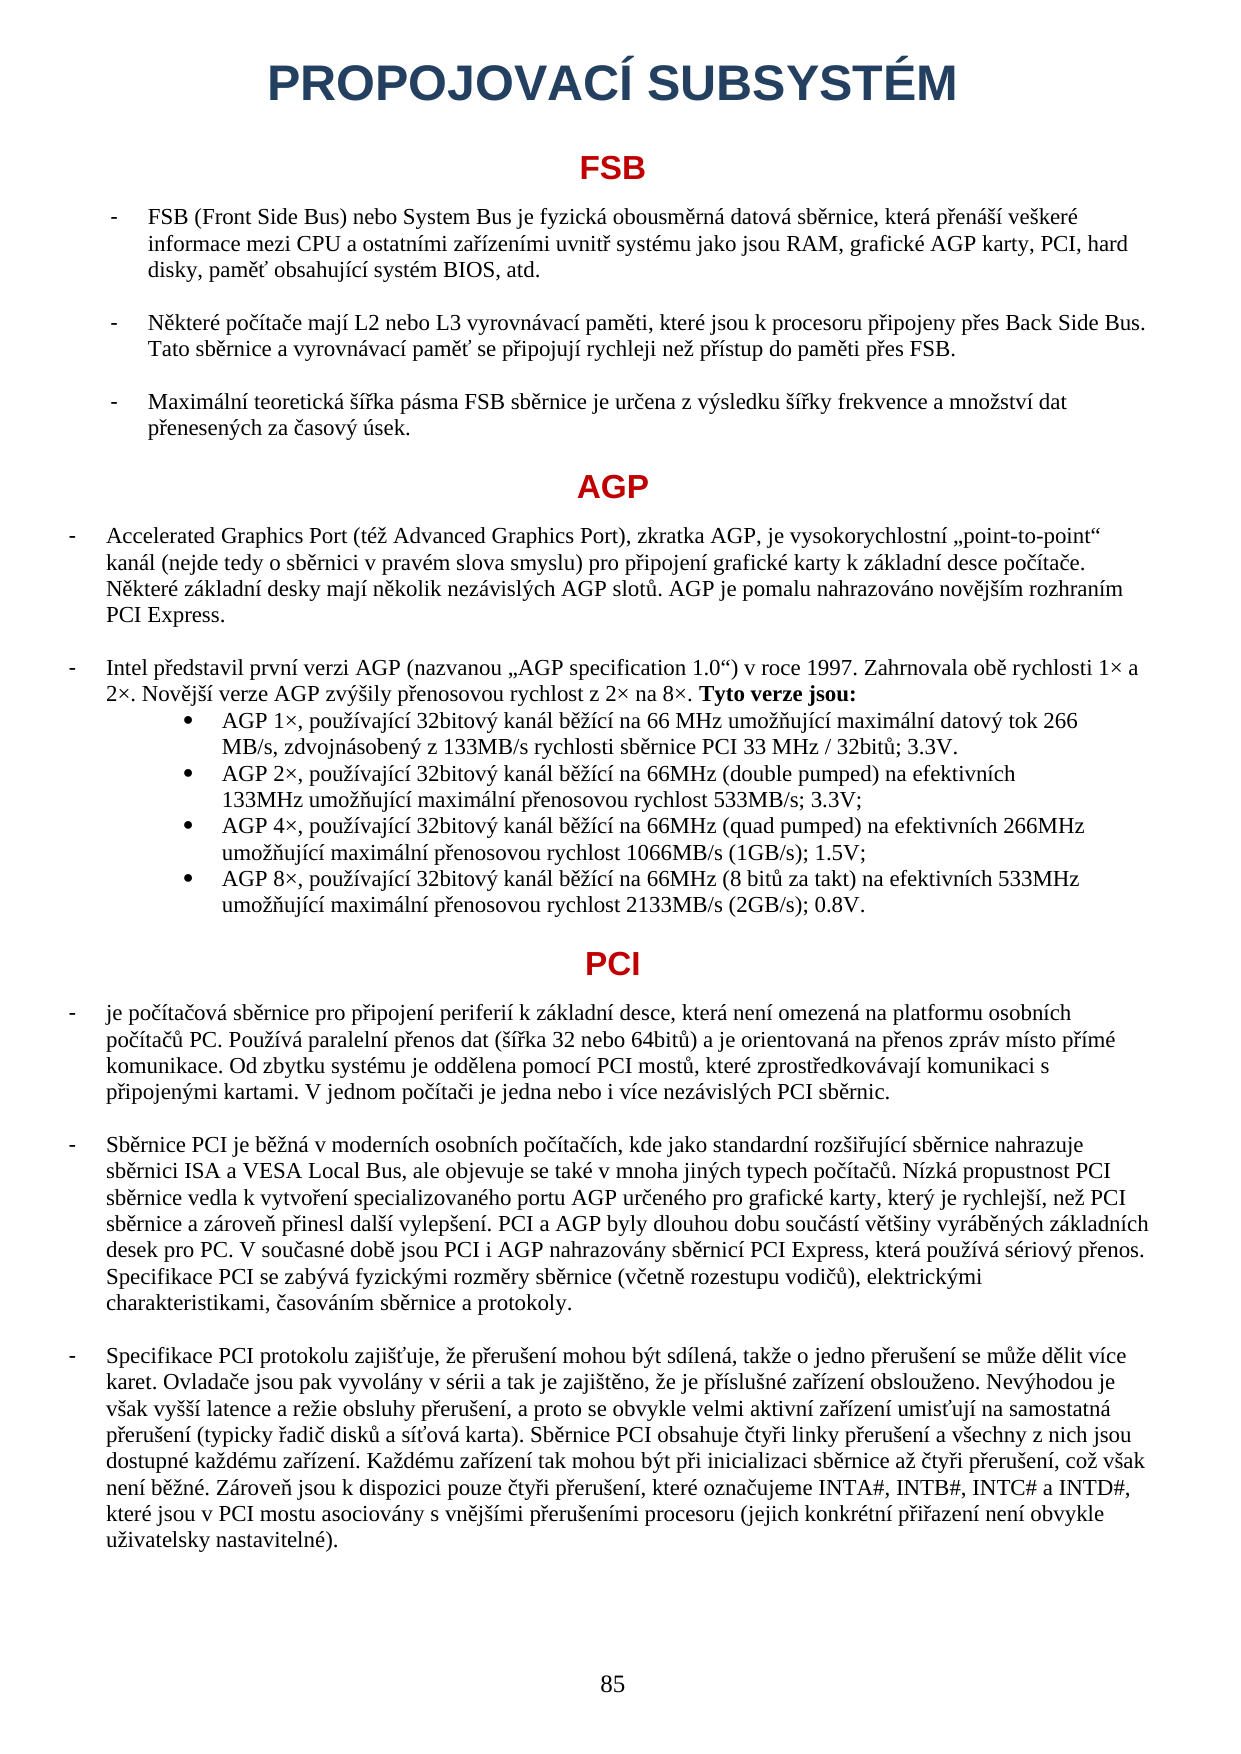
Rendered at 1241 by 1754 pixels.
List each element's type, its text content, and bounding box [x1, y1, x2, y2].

list FSB (Front Side Bus) nebo System Bus je fyzická obousměrná datová sběrnice, která přenáší veškeré informace mezi CPU a ostatními zařízeními uvnitř systému jako jsou RAM, grafické AGP karty, PCI, hard disky, paměť obsahující systém BIOS, atd. [110, 203, 1151, 282]
list Sběrnice PCI je běžná v moderních osobních počítačích, kde jako standardní rozšiřující sběrnice nahrazuje sběrnici ISA a VESA Local Bus, ale objevuje se také v mnoha jiných typech počítačů. Nízká propustnost PCI sběrnice vedla k vytvoření specializovaného portu AGP určeného pro grafické karty, který je rychlejší, než PCI sběrnice a zároveň přinesl další vylepšení. PCI a AGP byly dlouhou dobu součástí většiny vyráběných základních desek pro PC. V současné době jsou PCI i AGP nahrazovány sběrnicí PCI Express, která používá sériový přenos. Specifikace PCI se zabývá fyzickými rozměry sběrnice (včetně rozestupu vodičů), elektrickými charakteristikami, časováním sběrnice a protokoly. [90, 1131, 1151, 1316]
list Některé počítače mají L2 nebo L3 vyrovnávací paměti, které jsou k procesoru připojeny přes Back Side Bus. Tato sběrnice a vyrovnávací paměť se připojují rychleji než přístup do paměti přes FSB. [110, 309, 1151, 362]
list AGP 8×, používající 32bitový kanál běžící na 66MHz (8 bitů za takt) na efektivních 533MHz umožňující maximální přenosovou rychlost 2133MB/s (2GB/s); 0.8V. [184, 865, 1093, 918]
list je počítačová sběrnice pro připojení periferií k základní desce, která není omezená na platformu osobních počítačů PC. Používá paralelní přenos dat (šířka 32 nebo 64bitů) a je orientovaná na přenos zpráv místo přímé komunikace. Od zbytku systému je oddělena pomocí PCI mostů, které zprostředkovávají komunikaci s připojenými kartami. V jednom počítači je jedna nebo i více nezávislých PCI sběrnic. [90, 999, 1151, 1105]
text PCI [133, 944, 1092, 982]
list Accelerated Graphics Port (též Advanced Graphics Port), zkratka AGP, je vysokorychlostní „point-to-point“ kanál (nejde tedy o sběrnici v pravém slova smyslu) pro připojení grafické karty k základní desce počítače. Některé základní desky mají několik nezávislých AGP slotů. AGP je pomalu nahrazováno novějším rozhraním PCI Express. [90, 522, 1151, 628]
text FSB [133, 148, 1092, 187]
list Maximální teoretická šířka pásma FSB sběrnice je určena z výsledku šířky frekvence a množství dat přenesených za časový úsek. [110, 388, 1151, 441]
list AGP 1×, používající 32bitový kanál běžící na 66 MHz umožňující maximální datový tok 266 MB/s, zdvojnásobený z 133MB/s rychlosti sběrnice PCI 33 MHz / 32bitů; 3.3V. [184, 707, 1093, 759]
text AGP [133, 467, 1092, 506]
list Specifikace PCI protokolu zajišťuje, že přerušení mohou být sdílená, takže o jedno přerušení se může dělit více karet. Ovladače jsou pak vyvolány v sérii a tak je zajištěno, že je příslušné zařízení obslouženo. Nevýhodou je však vyšší latence a režie obsluhy přerušení, a proto se obvykle velmi aktivní zařízení umisťují na samostatná přerušení (typicky řadič disků a síťová karta). Sběrnice PCI obsahuje čtyři linky přerušení a všechny z nich jsou dostupné každému zařízení. Každému zařízení tak mohou být při inicializaci sběrnice až čtyři přerušení, což však není běžné. Zároveň jsou k dispozici pouze čtyři přerušení, které označujeme INTA#, INTB#, INTC# a INTD#, které jsou v PCI mostu asociovány s vnějšími přerušeními procesoru (jejich konkrétní přiřazení není obvykle uživatelsky nastavitelné). [90, 1342, 1151, 1553]
text PROPOJOVACÍ SUBSYSTÉM [162, 53, 1063, 111]
list AGP 2×, používající 32bitový kanál běžící na 66MHz (double pumped) na efektivních 133MHz umožňující maximální přenosovou rychlost 533MB/s; 3.3V; [184, 759, 1093, 812]
list AGP 4×, používající 32bitový kanál běžící na 66MHz (quad pumped) na efektivních 266MHz umožňující maximální přenosovou rychlost 1066MB/s (1GB/s); 1.5V; [184, 812, 1093, 865]
list Intel představil první verzi AGP (nazvanou „AGP specification 1.0“) v roce 1997. Zahrnovala obě rychlosti 1× a 2×. Novější verze AGP zvýšily přenosovou rychlost z 2× na 8×. Tyto verze jsou: [90, 654, 1151, 707]
